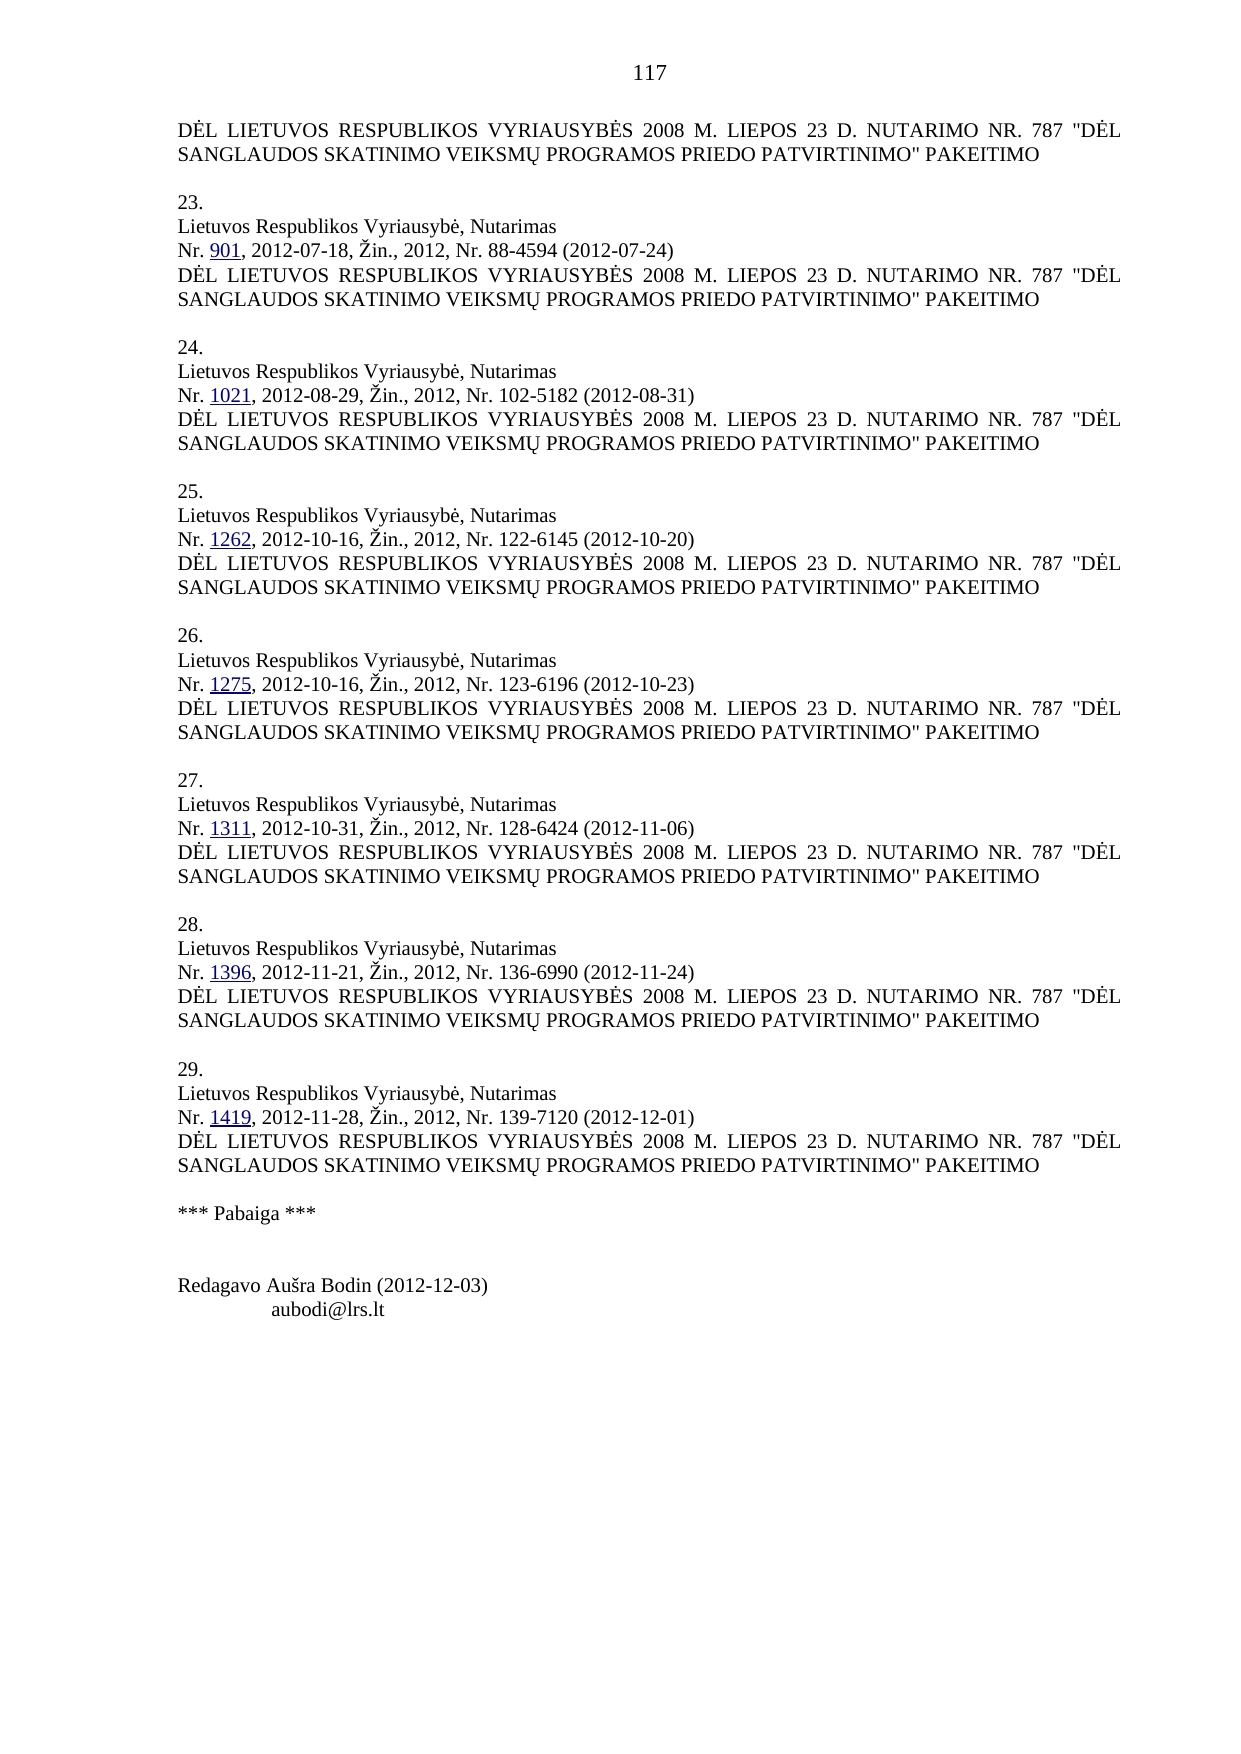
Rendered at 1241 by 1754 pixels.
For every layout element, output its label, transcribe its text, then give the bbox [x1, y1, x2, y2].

text 25. [177, 479, 1122, 503]
text Lietuvos Respublikos Vyriausybė, Nutarimas [177, 792, 1122, 816]
text Nr. 1275, 2012-10-16, Žin., 2012, Nr. 123-6196 (2012-10-23) [177, 672, 1122, 696]
text Nr. 901, 2012-07-18, Žin., 2012, Nr. 88-4594 (2012-07-24) [177, 238, 1122, 262]
text 29. [177, 1057, 1122, 1081]
text Nr. 1311, 2012-10-31, Žin., 2012, Nr. 128-6424 (2012-11-06) [177, 816, 1122, 840]
text 26. [177, 623, 1122, 647]
text *** Pabaiga *** [177, 1201, 1122, 1225]
text Nr. 1262, 2012-10-16, Žin., 2012, Nr. 122-6145 (2012-10-20) [177, 527, 1122, 551]
text 24. [177, 335, 1122, 359]
text Lietuvos Respublikos Vyriausybė, Nutarimas [177, 1081, 1122, 1105]
text DĖL LIETUVOS RESPUBLIKOS VYRIAUSYBĖS 2008 M. LIEPOS 23 D. NUTARIMO NR. 787 "DĖL SANGLAUDOS SKATINIMO VEIKSMŲ PROGRAMOS PRIEDO PATVIRTINIMO" PAKEITIMO [177, 118, 1122, 166]
text DĖL LIETUVOS RESPUBLIKOS VYRIAUSYBĖS 2008 M. LIEPOS 23 D. NUTARIMO NR. 787 "DĖL SANGLAUDOS SKATINIMO VEIKSMŲ PROGRAMOS PRIEDO PATVIRTINIMO" PAKEITIMO [177, 984, 1122, 1032]
text DĖL LIETUVOS RESPUBLIKOS VYRIAUSYBĖS 2008 M. LIEPOS 23 D. NUTARIMO NR. 787 "DĖL SANGLAUDOS SKATINIMO VEIKSMŲ PROGRAMOS PRIEDO PATVIRTINIMO" PAKEITIMO [177, 551, 1122, 599]
text DĖL LIETUVOS RESPUBLIKOS VYRIAUSYBĖS 2008 M. LIEPOS 23 D. NUTARIMO NR. 787 "DĖL SANGLAUDOS SKATINIMO VEIKSMŲ PROGRAMOS PRIEDO PATVIRTINIMO" PAKEITIMO [177, 262, 1122, 311]
text DĖL LIETUVOS RESPUBLIKOS VYRIAUSYBĖS 2008 M. LIEPOS 23 D. NUTARIMO NR. 787 "DĖL SANGLAUDOS SKATINIMO VEIKSMŲ PROGRAMOS PRIEDO PATVIRTINIMO" PAKEITIMO [177, 407, 1122, 455]
text DĖL LIETUVOS RESPUBLIKOS VYRIAUSYBĖS 2008 M. LIEPOS 23 D. NUTARIMO NR. 787 "DĖL SANGLAUDOS SKATINIMO VEIKSMŲ PROGRAMOS PRIEDO PATVIRTINIMO" PAKEITIMO [177, 696, 1122, 744]
text DĖL LIETUVOS RESPUBLIKOS VYRIAUSYBĖS 2008 M. LIEPOS 23 D. NUTARIMO NR. 787 "DĖL SANGLAUDOS SKATINIMO VEIKSMŲ PROGRAMOS PRIEDO PATVIRTINIMO" PAKEITIMO [177, 840, 1122, 888]
text aubodi@lrs.lt [177, 1297, 1122, 1321]
text Nr. 1396, 2012-11-21, Žin., 2012, Nr. 136-6990 (2012-11-24) [177, 960, 1122, 984]
text 27. [177, 768, 1122, 792]
text Nr. 1021, 2012-08-29, Žin., 2012, Nr. 102-5182 (2012-08-31) [177, 383, 1122, 407]
text 28. [177, 912, 1122, 936]
text DĖL LIETUVOS RESPUBLIKOS VYRIAUSYBĖS 2008 M. LIEPOS 23 D. NUTARIMO NR. 787 "DĖL SANGLAUDOS SKATINIMO VEIKSMŲ PROGRAMOS PRIEDO PATVIRTINIMO" PAKEITIMO [177, 1129, 1122, 1177]
text Lietuvos Respublikos Vyriausybė, Nutarimas [177, 359, 1122, 383]
text 23. [177, 190, 1122, 214]
text Lietuvos Respublikos Vyriausybė, Nutarimas [177, 214, 1122, 238]
text Lietuvos Respublikos Vyriausybė, Nutarimas [177, 936, 1122, 960]
text Lietuvos Respublikos Vyriausybė, Nutarimas [177, 647, 1122, 672]
text Nr. 1419, 2012-11-28, Žin., 2012, Nr. 139-7120 (2012-12-01) [177, 1105, 1122, 1129]
text Redagavo Aušra Bodin (2012-12-03) [177, 1273, 1122, 1297]
text Lietuvos Respublikos Vyriausybė, Nutarimas [177, 503, 1122, 527]
